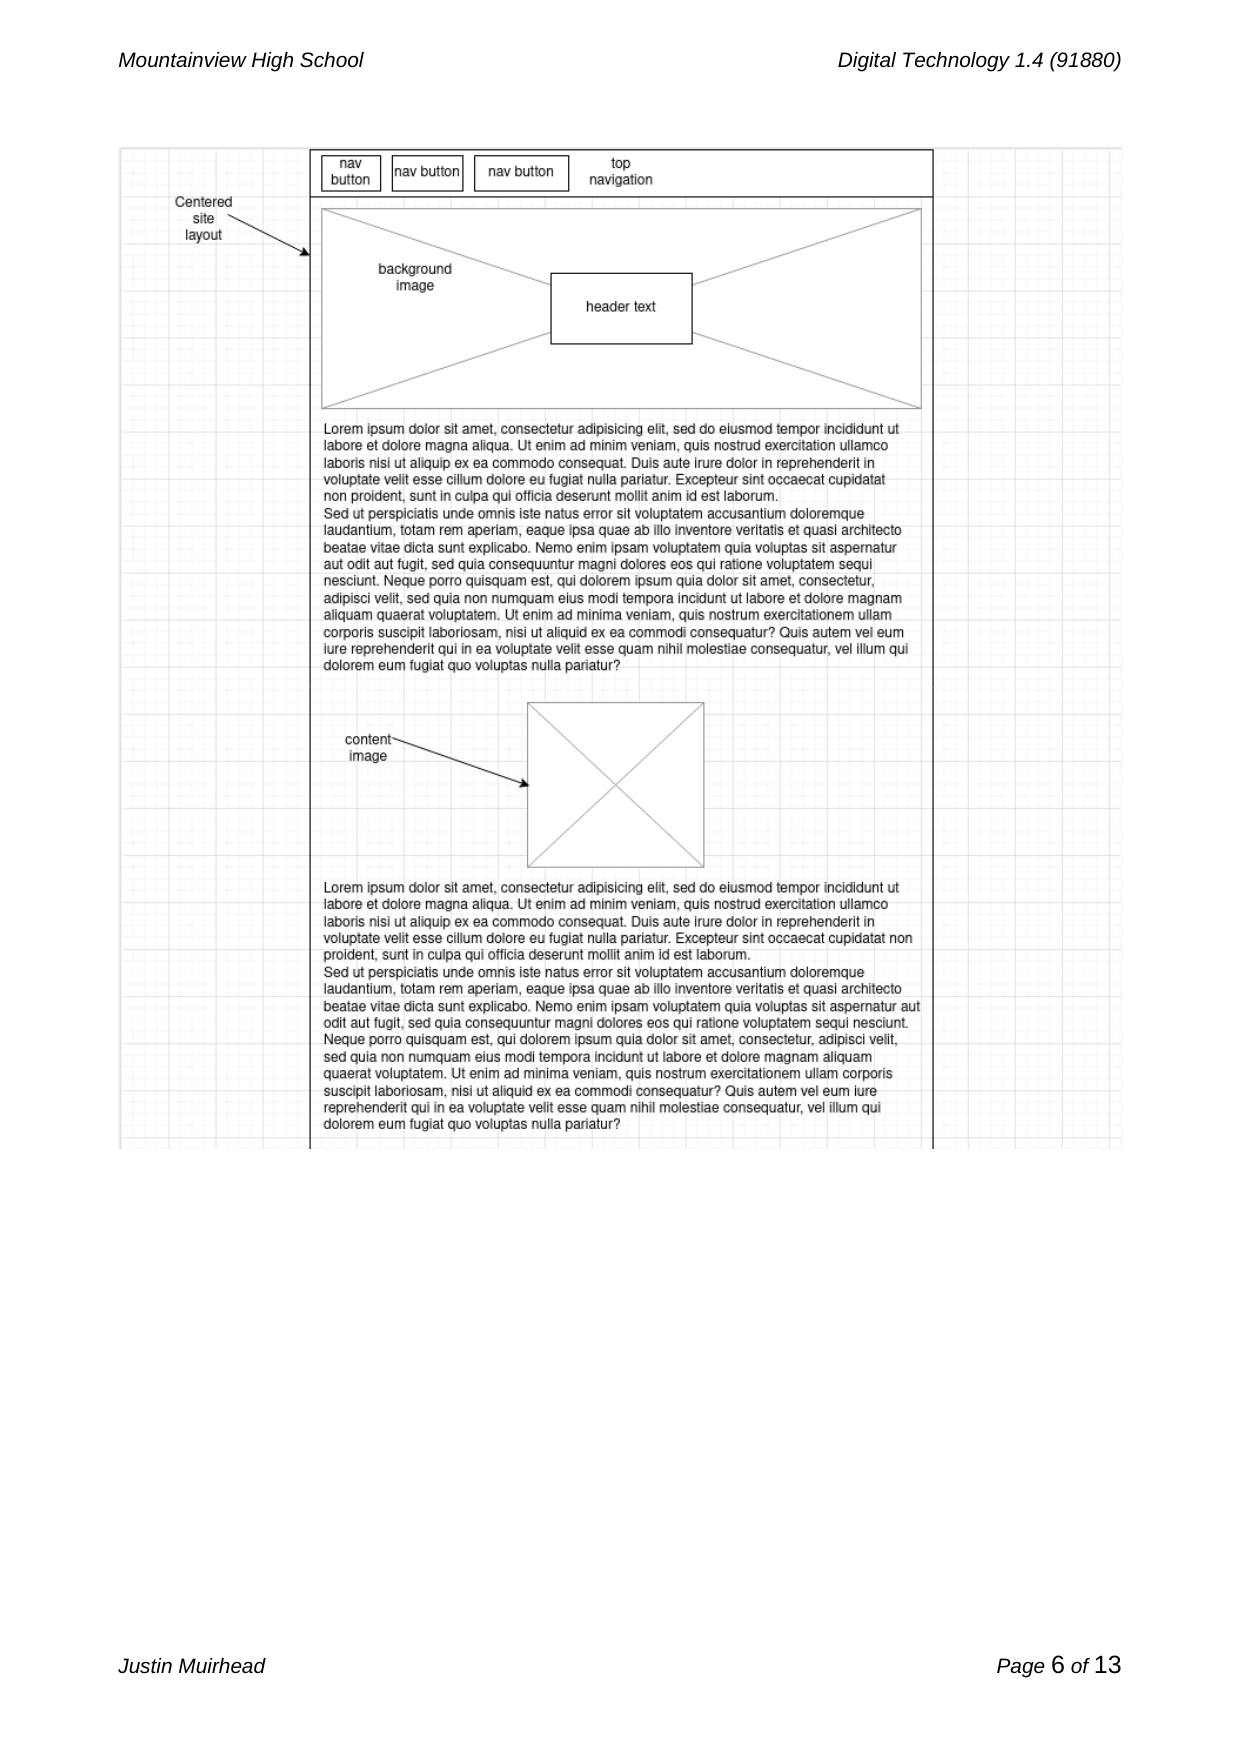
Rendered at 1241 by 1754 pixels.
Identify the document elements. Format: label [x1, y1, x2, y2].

picture [118, 147, 1123, 1149]
